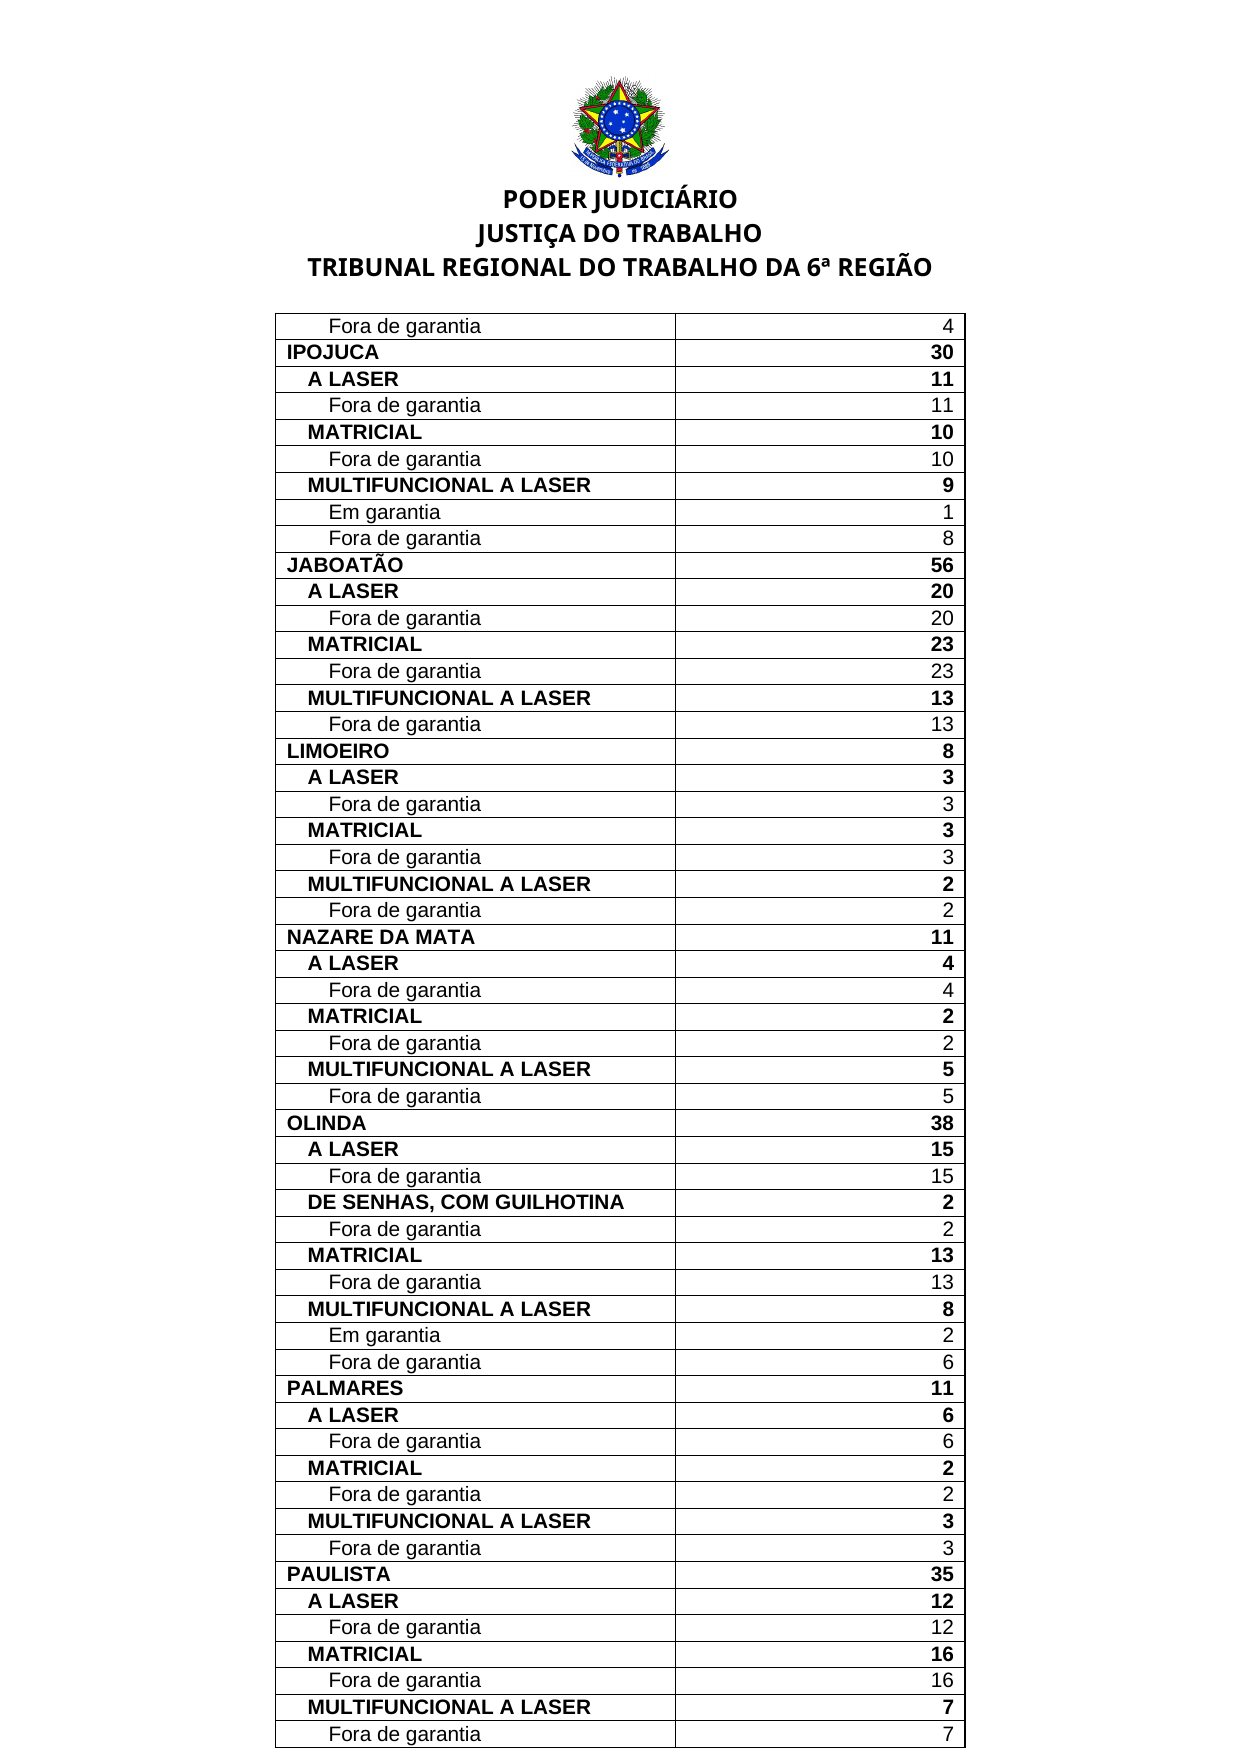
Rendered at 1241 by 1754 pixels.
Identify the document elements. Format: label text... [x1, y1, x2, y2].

table_cell Fora de garantia [276, 845, 675, 870]
table_cell Fora de garantia [276, 1721, 675, 1747]
table_cell Fora de garantia [276, 606, 675, 631]
table_cell 20 [676, 606, 964, 631]
table_cell 3 [676, 765, 964, 791]
table_cell LIMOEIRO [276, 739, 675, 764]
table_cell 11 [676, 1376, 964, 1402]
table_cell 12 [676, 1615, 964, 1641]
table_cell 4 [676, 314, 964, 339]
table_cell 2 [676, 1031, 964, 1056]
table_cell 6 [676, 1350, 964, 1375]
table_cell IPOJUCA [276, 340, 675, 366]
table_cell 11 [676, 367, 964, 392]
table_cell 56 [676, 553, 964, 578]
table_cell 38 [676, 1110, 964, 1136]
table_cell 5 [676, 1057, 964, 1083]
table_cell Fora de garantia [276, 1217, 675, 1242]
table_cell Fora de garantia [276, 1084, 675, 1109]
table_cell MULTIFUNCIONAL A LASER [276, 1057, 675, 1083]
table_cell Fora de garantia [276, 1031, 675, 1056]
table_cell A LASER [276, 1403, 675, 1428]
table_cell MATRICIAL [276, 1004, 675, 1030]
table_cell 1 [676, 500, 964, 525]
table_cell OLINDA [276, 1110, 675, 1136]
table_cell Fora de garantia [276, 1429, 675, 1455]
table_cell A LASER [276, 579, 675, 605]
table_cell Fora de garantia [276, 1668, 675, 1694]
table_cell 2 [676, 1217, 964, 1242]
table_cell 3 [676, 1509, 964, 1534]
table_cell 4 [676, 978, 964, 1003]
table_cell Fora de garantia [276, 898, 675, 923]
table_cell 2 [676, 1482, 964, 1508]
table_cell A LASER [276, 1589, 675, 1614]
table_cell Fora de garantia [276, 446, 675, 472]
table_cell MULTIFUNCIONAL A LASER [276, 871, 675, 897]
table_cell MATRICIAL [276, 632, 675, 658]
table_cell 8 [676, 1296, 964, 1322]
table_cell 6 [676, 1429, 964, 1455]
table_cell A LASER [276, 1137, 675, 1162]
table_cell Fora de garantia [276, 314, 675, 339]
table_cell 2 [676, 1323, 964, 1348]
table_cell Fora de garantia [276, 659, 675, 684]
table_cell Fora de garantia [276, 1535, 675, 1561]
table_cell DE SENHAS, COM GUILHOTINA [276, 1190, 675, 1216]
table_cell PALMARES [276, 1376, 675, 1402]
table_cell 5 [676, 1084, 964, 1109]
table_cell Fora de garantia [276, 526, 675, 552]
table_cell MATRICIAL [276, 1456, 675, 1481]
table_cell A LASER [276, 765, 675, 791]
table_cell MATRICIAL [276, 1243, 675, 1269]
table_cell MATRICIAL [276, 818, 675, 844]
table_cell 23 [676, 659, 964, 684]
table_cell Em garantia [276, 1323, 675, 1348]
table_cell 7 [676, 1695, 964, 1720]
table_cell 2 [676, 1004, 964, 1030]
table_cell 6 [676, 1403, 964, 1428]
table_cell 16 [676, 1642, 964, 1667]
table_cell PAULISTA [276, 1562, 675, 1587]
table_cell 2 [676, 898, 964, 923]
table_cell 3 [676, 792, 964, 817]
table_cell 3 [676, 845, 964, 870]
table_cell MULTIFUNCIONAL A LASER [276, 473, 675, 498]
table_cell Fora de garantia [276, 1615, 675, 1641]
table_cell NAZARE DA MATA [276, 925, 675, 950]
table_cell MULTIFUNCIONAL A LASER [276, 1509, 675, 1534]
table_cell 4 [676, 951, 964, 977]
table_cell 3 [676, 818, 964, 844]
table_cell 2 [676, 1456, 964, 1481]
table_cell Fora de garantia [276, 792, 675, 817]
table_cell 13 [676, 685, 964, 711]
table_cell A LASER [276, 951, 675, 977]
table_cell 15 [676, 1137, 964, 1162]
table_cell 2 [676, 871, 964, 897]
table_cell 8 [676, 739, 964, 764]
table_cell A LASER [276, 367, 675, 392]
table_cell Fora de garantia [276, 712, 675, 737]
table_cell 13 [676, 712, 964, 737]
table_cell MATRICIAL [276, 1642, 675, 1667]
table_cell 8 [676, 526, 964, 552]
table_cell MULTIFUNCIONAL A LASER [276, 685, 675, 711]
table_cell Fora de garantia [276, 393, 675, 419]
table_cell MULTIFUNCIONAL A LASER [276, 1695, 675, 1720]
table_cell 23 [676, 632, 964, 658]
table_cell Fora de garantia [276, 1350, 675, 1375]
table_cell 13 [676, 1270, 964, 1295]
table_cell Fora de garantia [276, 1164, 675, 1189]
table_cell 11 [676, 925, 964, 950]
table_cell Fora de garantia [276, 1482, 675, 1508]
table_cell 30 [676, 340, 964, 366]
table_cell Fora de garantia [276, 1270, 675, 1295]
table_cell Em garantia [276, 500, 675, 525]
table_cell 13 [676, 1243, 964, 1269]
table_cell Fora de garantia [276, 978, 675, 1003]
table_cell MATRICIAL [276, 420, 675, 445]
table_cell MULTIFUNCIONAL A LASER [276, 1296, 675, 1322]
table_cell 10 [676, 420, 964, 445]
table_cell 15 [676, 1164, 964, 1189]
table_cell 20 [676, 579, 964, 605]
table_cell 12 [676, 1589, 964, 1614]
table_cell 16 [676, 1668, 964, 1694]
table_cell 3 [676, 1535, 964, 1561]
table_cell 10 [676, 446, 964, 472]
table_cell 2 [676, 1190, 964, 1216]
table_cell 35 [676, 1562, 964, 1587]
table_cell JABOATÃO [276, 553, 675, 578]
table_cell 9 [676, 473, 964, 498]
table_cell 7 [676, 1721, 964, 1747]
table_cell 11 [676, 393, 964, 419]
